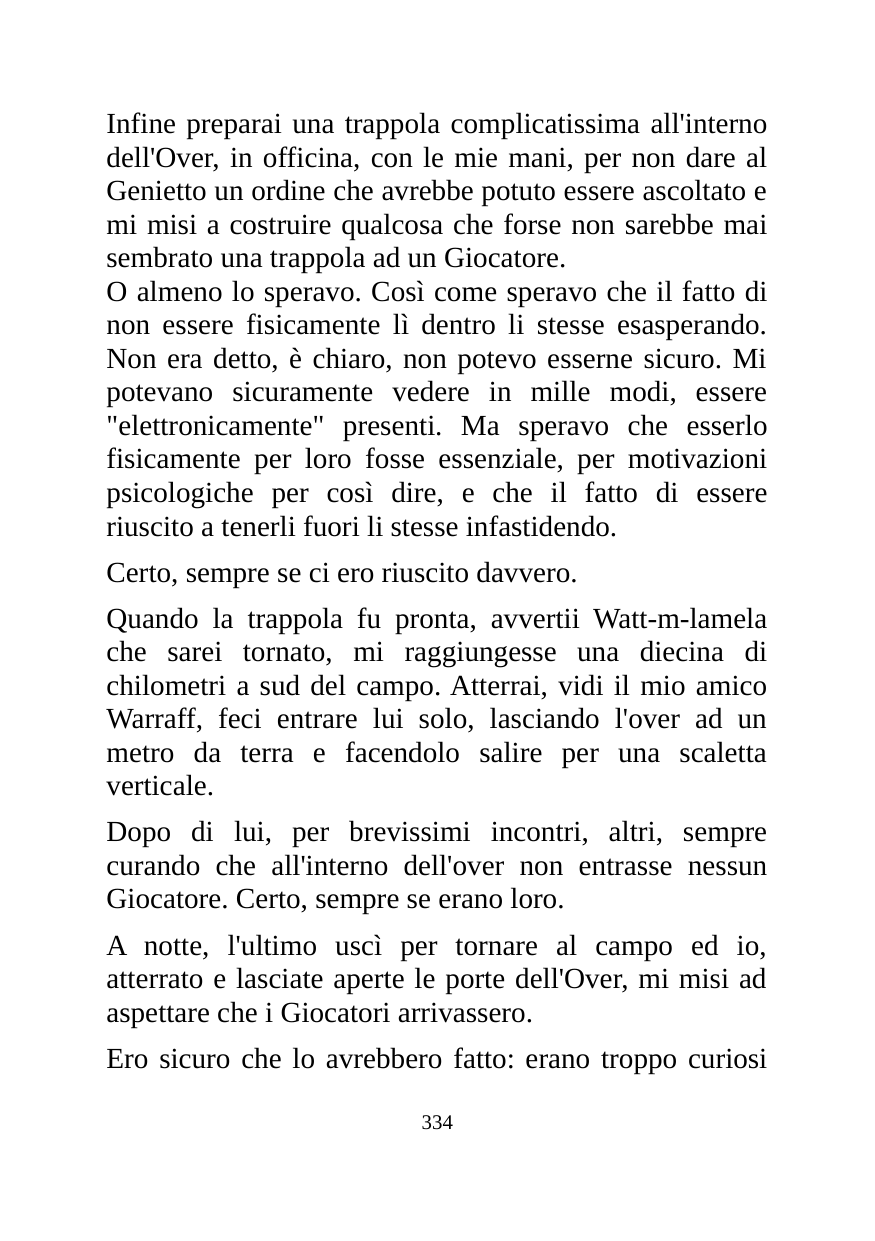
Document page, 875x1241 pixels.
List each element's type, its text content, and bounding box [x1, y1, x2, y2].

text A notte, l'ultimo uscì per tornare al campo ed io, atterrato e lasciate aperte le porte dell'Over, mi misi ad aspettare che i Giocatori arrivassero. [106, 928, 768, 1028]
text Certo, sempre se ci ero riuscito davvero. [106, 555, 768, 588]
text O almeno lo speravo. Così come speravo che il fatto di non essere fisicamente lì dentro li stesse esasperando. Non era detto, è chiaro, non potevo esserne sicuro. Mi potevano sicuramente vedere in mille modi, essere "elettronicamente" presenti. Ma speravo che esserlo fisicamente per loro fosse essenziale, per motivazioni psicologiche per così dire, e che il fatto di essere riuscito a tenerli fuori li stesse infastidendo. [106, 274, 768, 542]
text Dopo di lui, per brevissimi incontri, altri, sempre curando che all'interno dell'over non entrasse nessun Giocatore. Certo, sempre se erano loro. [106, 814, 768, 915]
text Ero sicuro che lo avrebbero fatto: erano troppo curiosi [106, 1041, 768, 1074]
text Infine preparai una trappola complicatissima all'interno dell'Over, in officina, con le mie mani, per non dare al Genietto un ordine che avrebbe potuto essere ascoltato e mi misi a costruire qualcosa che forse non sarebbe mai sembrato una trappola ad un Giocatore. [106, 106, 768, 274]
text Quando la trappola fu pronta, avvertii Watt-m-lamela che sarei tornato, mi raggiungesse una diecina di chilometri a sud del campo. Atterrai, vidi il mio amico Warraff, feci entrare lui solo, lasciando l'over ad un metro da terra e facendolo salire per una scaletta verticale. [106, 601, 768, 802]
